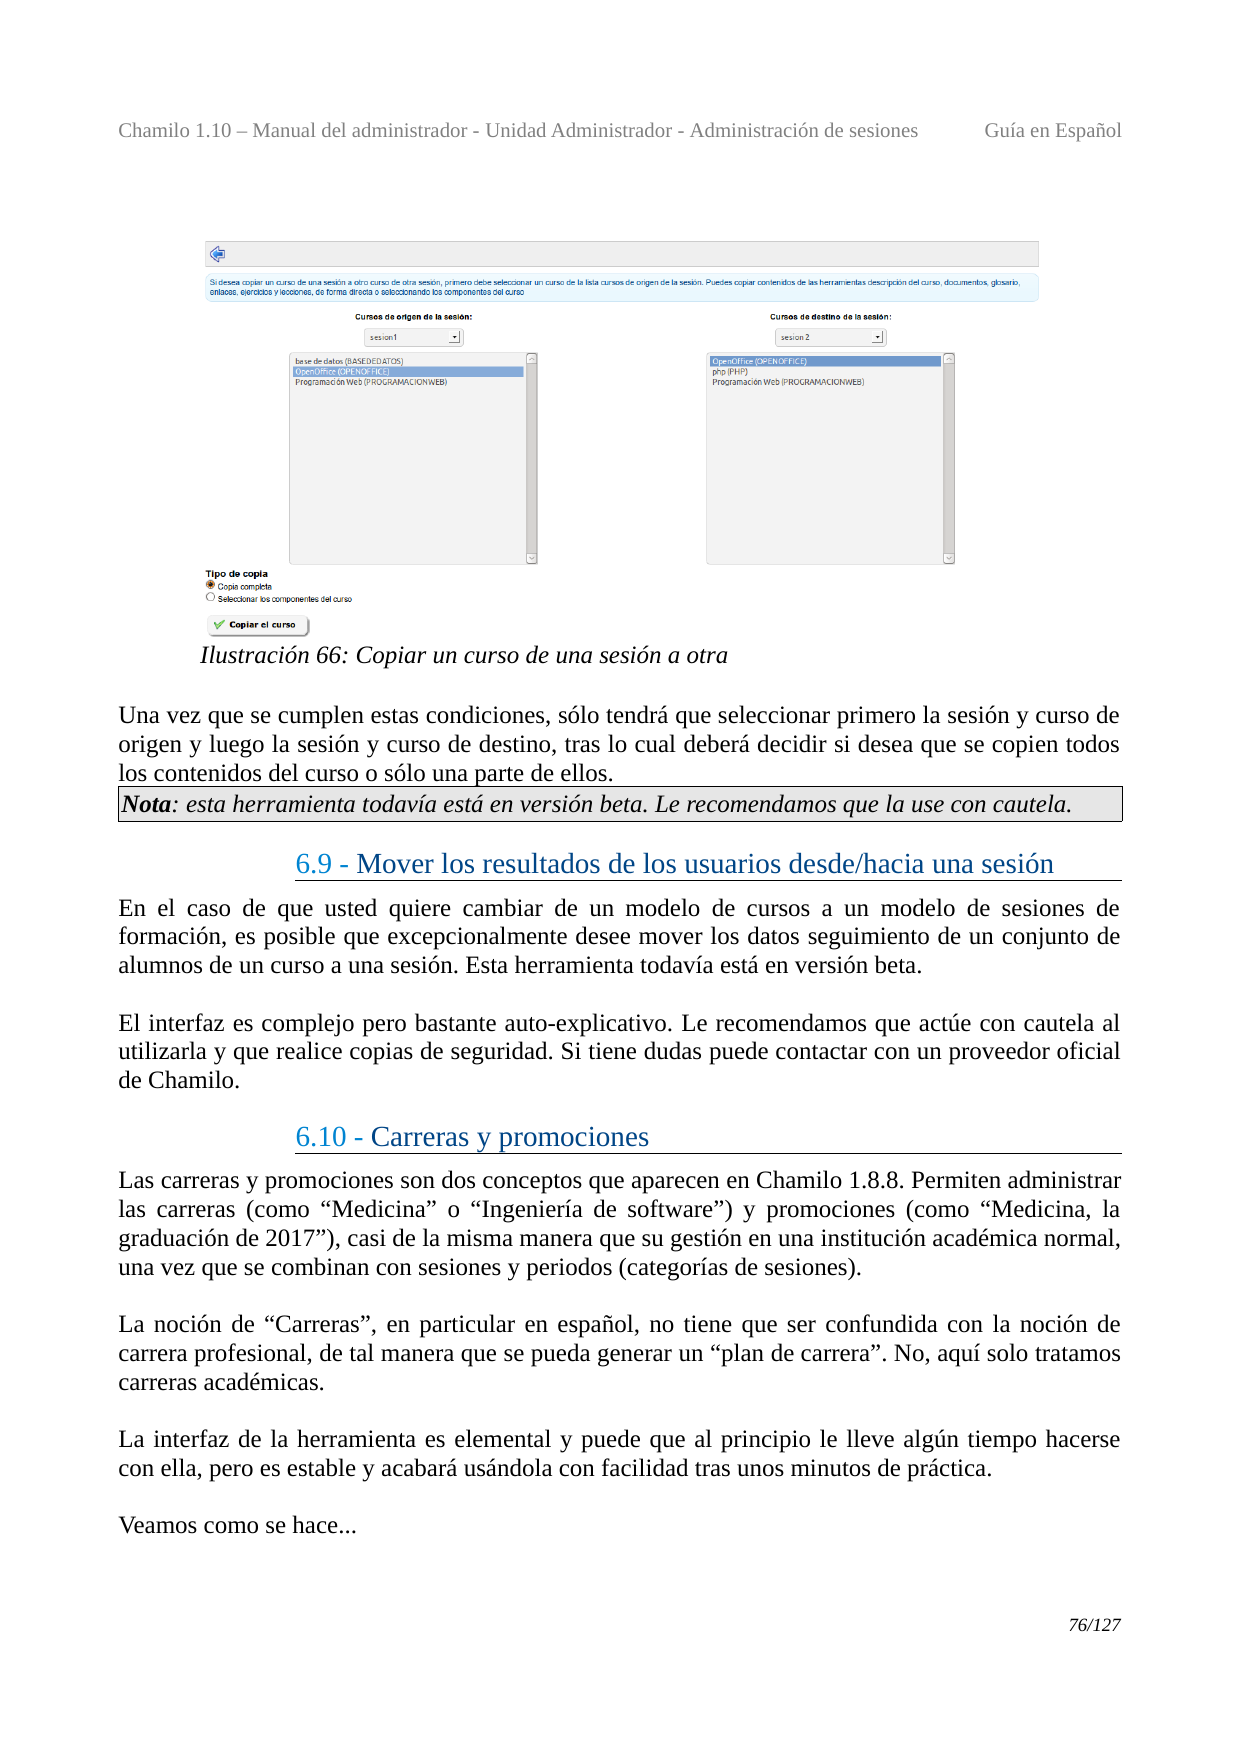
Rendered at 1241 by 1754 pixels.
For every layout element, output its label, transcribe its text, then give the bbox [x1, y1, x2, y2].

subtitle Mover los resultados de los usuarios desde/hacia una sesión [295, 846, 1122, 880]
text Una vez que se cumplen estas condiciones, sólo tendrá que seleccionar primero la sesión y curso de origen y luego la sesión y curso de destino, tras lo cual deberá decidir si desea que se copien todos los contenidos del curso o sólo una parte de ellos. [118, 700, 1122, 786]
text Ilustración 66: Copiar un curso de una sesión a otra [200, 641, 1040, 669]
text El interfaz es complejo pero bastante auto-explicativo. Le recomendamos que actúe con cautela al utilizarla y que realice copias de seguridad. Si tiene dudas puede contactar con un proveedor oficial de Chamilo. [118, 1008, 1122, 1094]
text Veamos como se hace... [118, 1511, 1122, 1539]
subtitle Carreras y promociones [295, 1119, 1122, 1153]
text Nota: esta herramienta todavía está en versión beta. Le recomendamos que la use con cautela. [119, 787, 1122, 821]
picture [200, 241, 1041, 641]
text La noción de “Carreras”, en particular en español, no tiene que ser confundida con la noción de carrera profesional, de tal manera que se pueda generar un “plan de carrera”. No, aquí solo tratamos carreras académicas. [118, 1309, 1122, 1396]
text La interfaz de la herramienta es elemental y puede que al principio le lleve algún tiempo hacerse con ella, pero es estable y acabará usándola con facilidad tras unos minutos de práctica. [118, 1424, 1122, 1482]
text En el caso de que usted quiere cambiar de un modelo de cursos a un modelo de sesiones de formación, es posible que excepcionalmente desee mover los datos seguimiento de un conjunto de alumnos de un curso a una sesión. Esta herramienta todavía está en versión beta. [118, 893, 1122, 979]
text Las carreras y promociones son dos conceptos que aparecen en Chamilo 1.8.8. Permiten administrar las carreras (como “Medicina” o “Ingeniería de software”) y promociones (como “Medicina, la graduación de 2017”), casi de la misma manera que su gestión en una institución académica normal, una vez que se combinan con sesiones y periodos (categorías de sesiones). [118, 1166, 1122, 1281]
